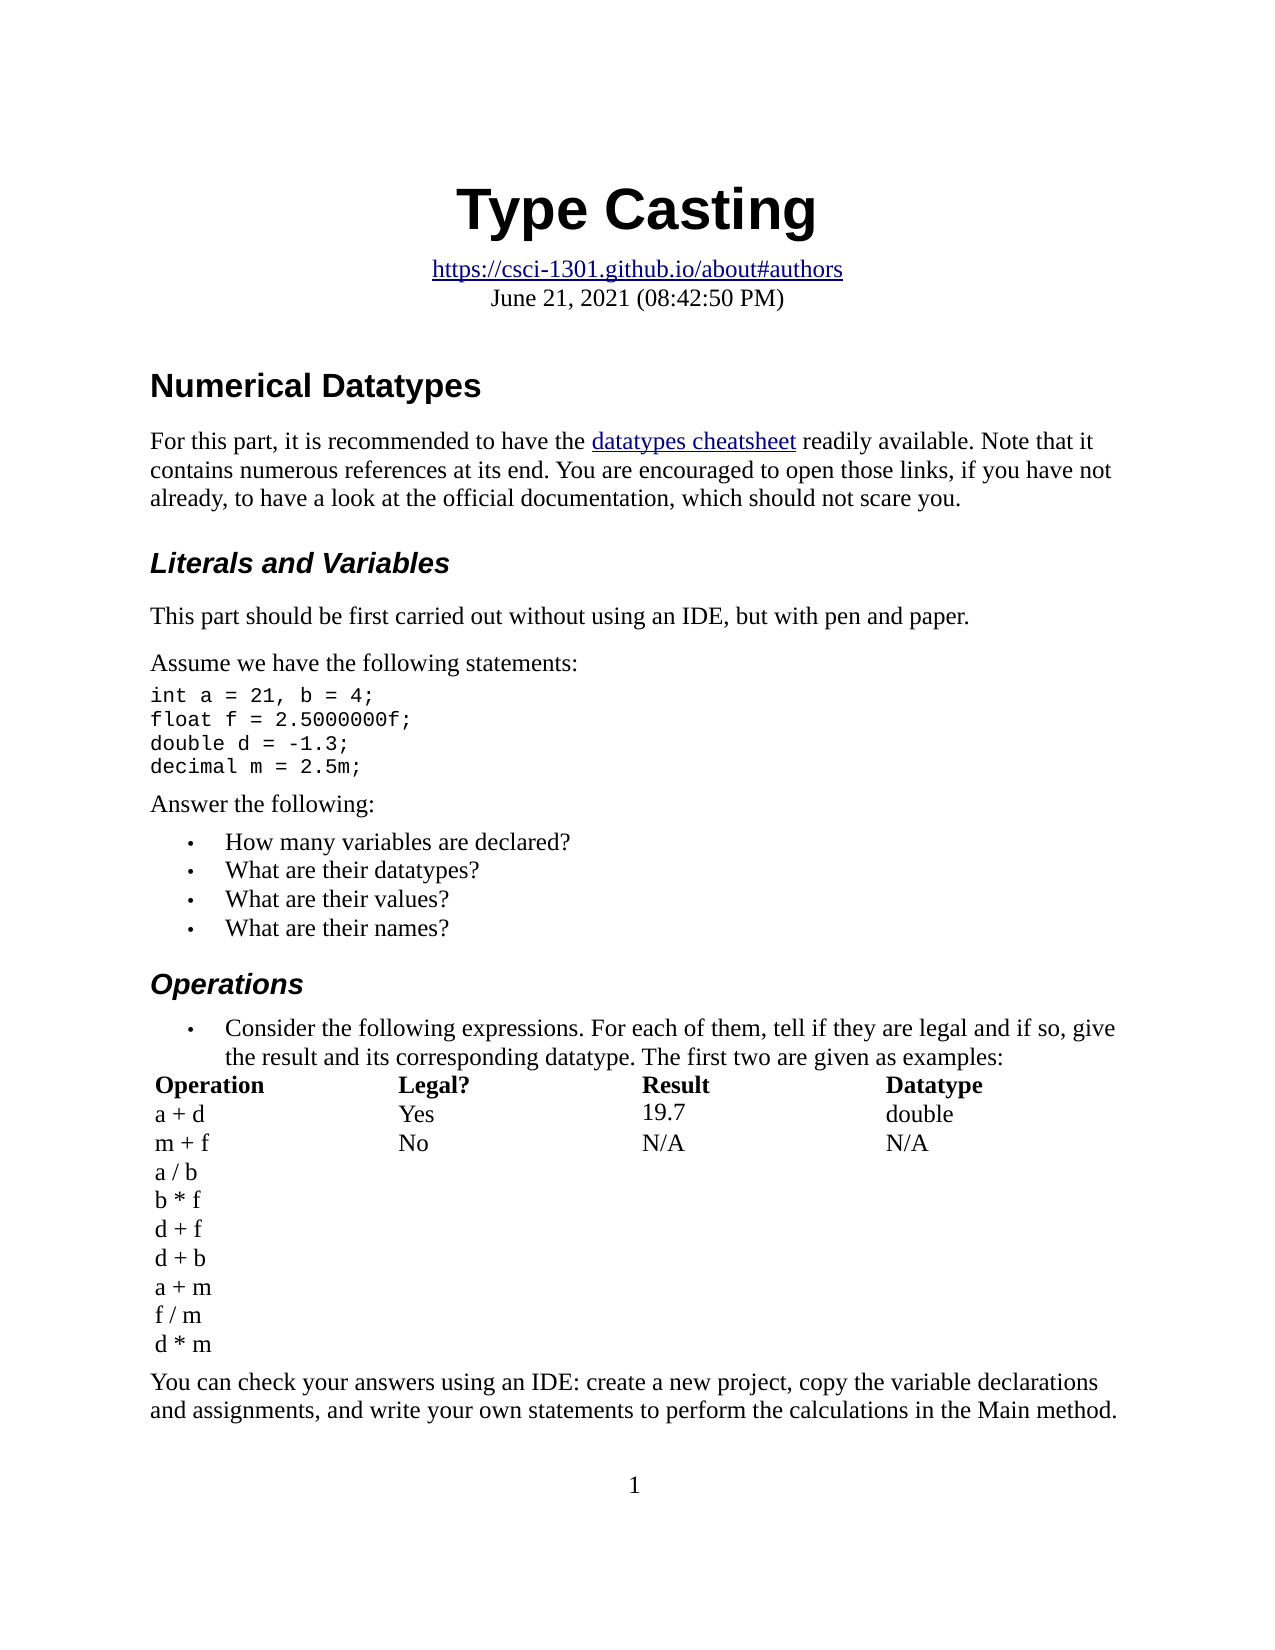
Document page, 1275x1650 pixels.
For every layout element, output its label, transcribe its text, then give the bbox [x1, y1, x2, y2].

table_cell [394, 1214, 637, 1243]
list What are their names? [187, 913, 1125, 942]
table_cell d * m [150, 1329, 394, 1358]
text June 21, 2021 (08:42:50 PM) [150, 283, 1125, 312]
table_cell a / b [150, 1157, 394, 1185]
table_cell b * f [150, 1185, 394, 1214]
table_cell [394, 1300, 637, 1329]
table_cell [881, 1214, 1125, 1243]
table_cell No [394, 1128, 637, 1157]
text For this part, it is recommended to have the datatypes cheatsheet readily available. Note that it contains numerous references at its end. You are encouraged to open those links, if you have not already, to have a look at the official documentation, which should not scare you. [150, 426, 1125, 512]
title Type Casting [150, 175, 1125, 242]
table_cell a + m [150, 1272, 394, 1300]
text decimal m = 2.5m; [150, 756, 1125, 780]
table_cell [638, 1272, 881, 1300]
table_cell d + f [150, 1214, 394, 1243]
text https://csci-1301.github.io/about#authors [150, 254, 1125, 283]
list What are their datatypes? [187, 856, 1125, 884]
table_cell a + d [150, 1099, 394, 1128]
text int a = 21, b = 4; [150, 686, 1125, 709]
table_cell [638, 1185, 881, 1214]
table_cell [881, 1243, 1125, 1272]
table_cell [638, 1300, 881, 1329]
table_header Datatype [881, 1070, 1125, 1099]
text Answer the following: [150, 789, 1125, 818]
list What are their values? [187, 884, 1125, 913]
table_cell f / m [150, 1300, 394, 1329]
table_cell [394, 1272, 637, 1300]
table_header Result [638, 1070, 881, 1099]
table_cell [394, 1157, 637, 1185]
table_cell [881, 1300, 1125, 1329]
subtitle Operations [150, 967, 1125, 1000]
list Consider the following expressions. For each of them, tell if they are legal and if so, give the result and its corresponding datatype. The first two are given as examples: [187, 1013, 1125, 1070]
table_cell [638, 1214, 881, 1243]
table_cell Yes [394, 1099, 637, 1128]
text Assume we have the following statements: [150, 648, 1125, 677]
table_cell [638, 1329, 881, 1358]
table_cell [881, 1157, 1125, 1185]
table_cell m + f [150, 1128, 394, 1157]
table_header Operation [150, 1070, 394, 1099]
text This part should be first carried out without using an IDE, but with pen and paper. [150, 601, 1125, 630]
table_cell [638, 1099, 881, 1128]
subtitle Literals and Variables [150, 546, 1125, 580]
subtitle Numerical Datatypes [150, 366, 1125, 404]
table_cell [881, 1185, 1125, 1214]
table_cell [638, 1243, 881, 1272]
table_cell N/A [638, 1128, 881, 1157]
list How many variables are declared? [187, 827, 1125, 856]
table_header Legal? [394, 1070, 637, 1099]
table_cell double [881, 1099, 1125, 1128]
table_cell N/A [881, 1128, 1125, 1157]
text You can check your answers using an IDE: create a new project, copy the variable declarations and assignments, and write your own statements to perform the calculations in the Main method. [150, 1367, 1125, 1424]
table_cell [638, 1157, 881, 1185]
table_cell [881, 1329, 1125, 1358]
text double d = -1.3; [150, 733, 1125, 756]
table_cell [394, 1185, 637, 1214]
text float f = 2.5000000f; [150, 709, 1125, 733]
table_cell d + b [150, 1243, 394, 1272]
table_cell [394, 1329, 637, 1358]
table_cell [394, 1243, 637, 1272]
table_cell [881, 1272, 1125, 1300]
